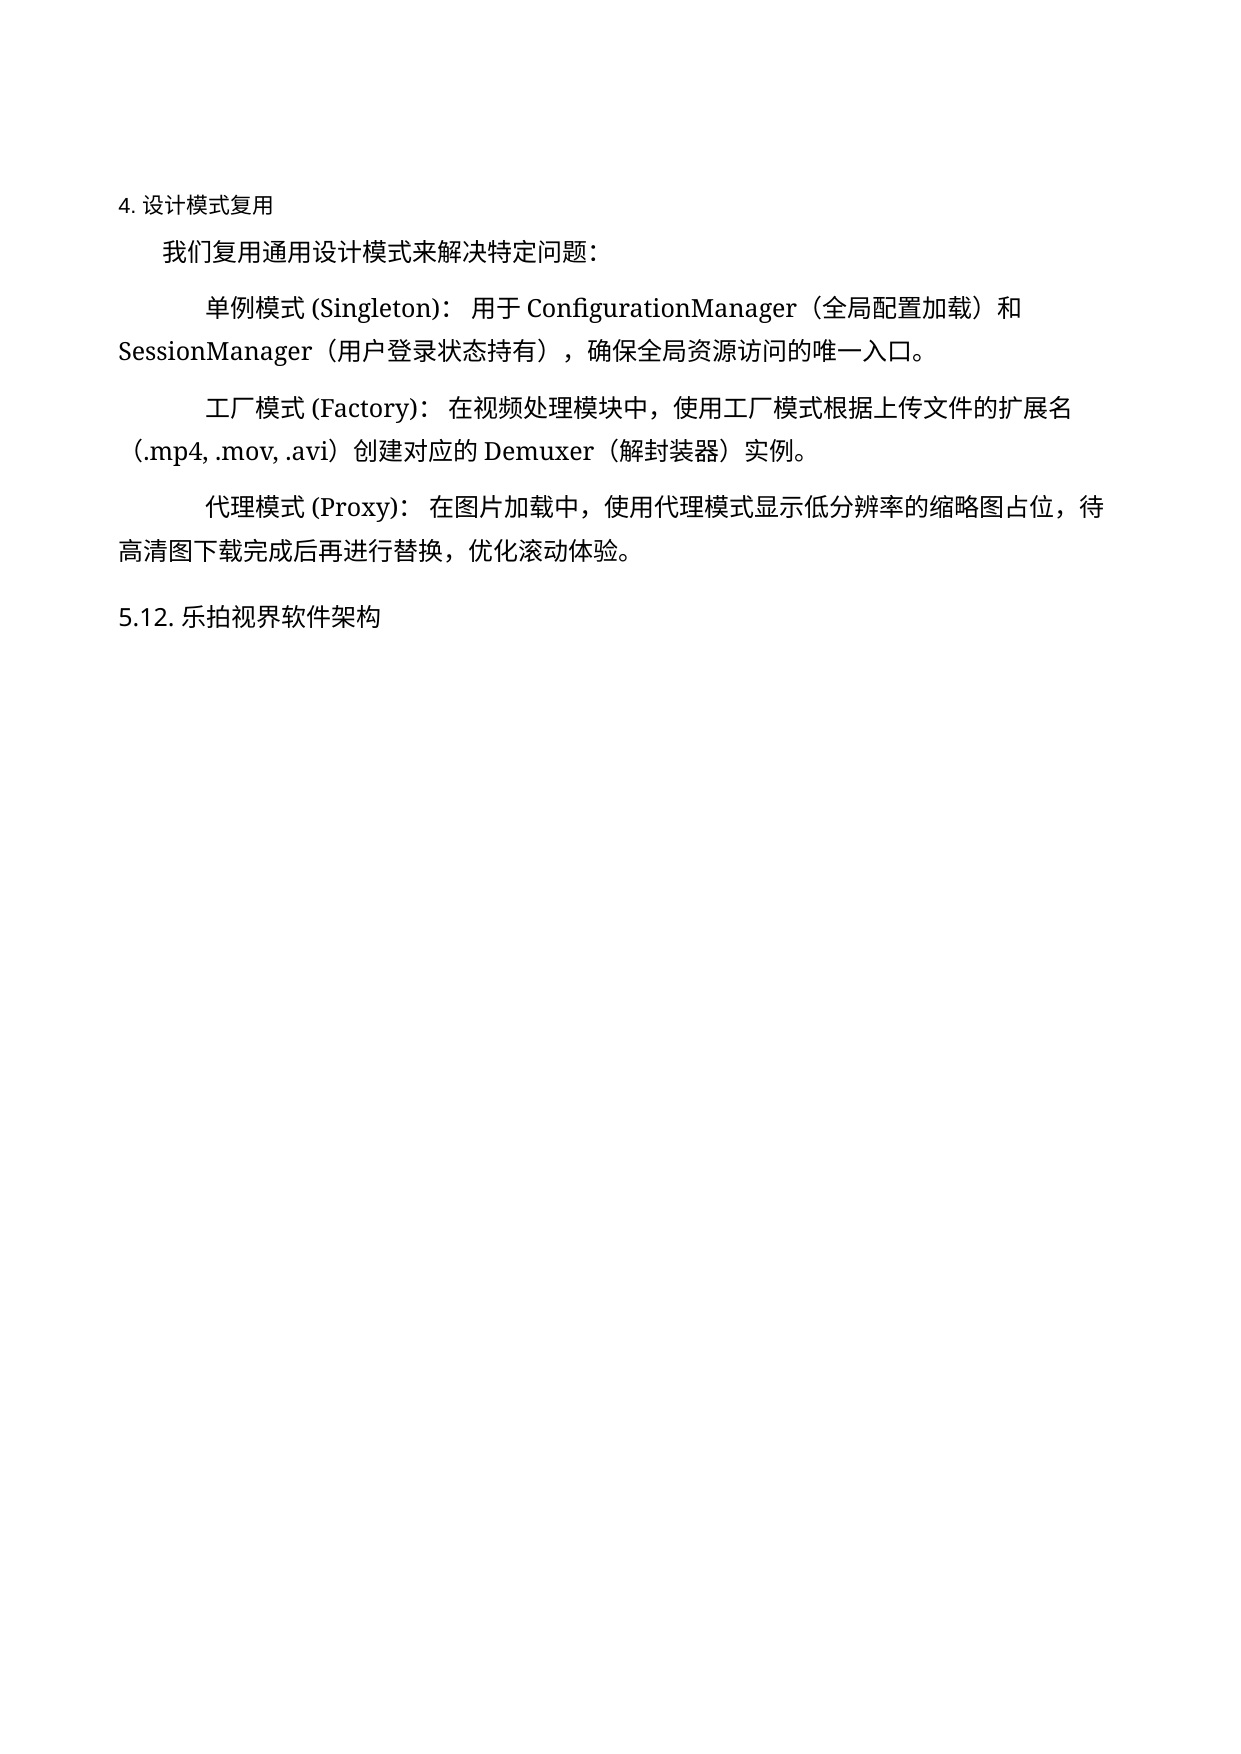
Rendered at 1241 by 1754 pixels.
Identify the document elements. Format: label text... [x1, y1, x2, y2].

text 代理模式 (Proxy)： 在图片加载中，使用代理模式显示低分辨率的缩略图占位，待高清图下载完成后再进行替换，优化滚动体验。 [118, 488, 1122, 568]
text 工厂模式 (Factory)： 在视频处理模块中，使用工厂模式根据上传文件的扩展名（.mp4, .mov, .avi）创建对应的 Demuxer（解封装器）实例。 [118, 388, 1122, 468]
text 单例模式 (Singleton)： 用于 ConfigurationManager（全局配置加载）和 SessionManager（用户登录状态持有），确保全局资源访问的唯一入口。 [118, 288, 1122, 368]
subtitle 乐拍视界软件架构 [118, 597, 1122, 634]
text 我们复用通用设计模式来解决特定问题： [118, 232, 1122, 268]
subtitle 设计模式复用 [118, 188, 1122, 219]
